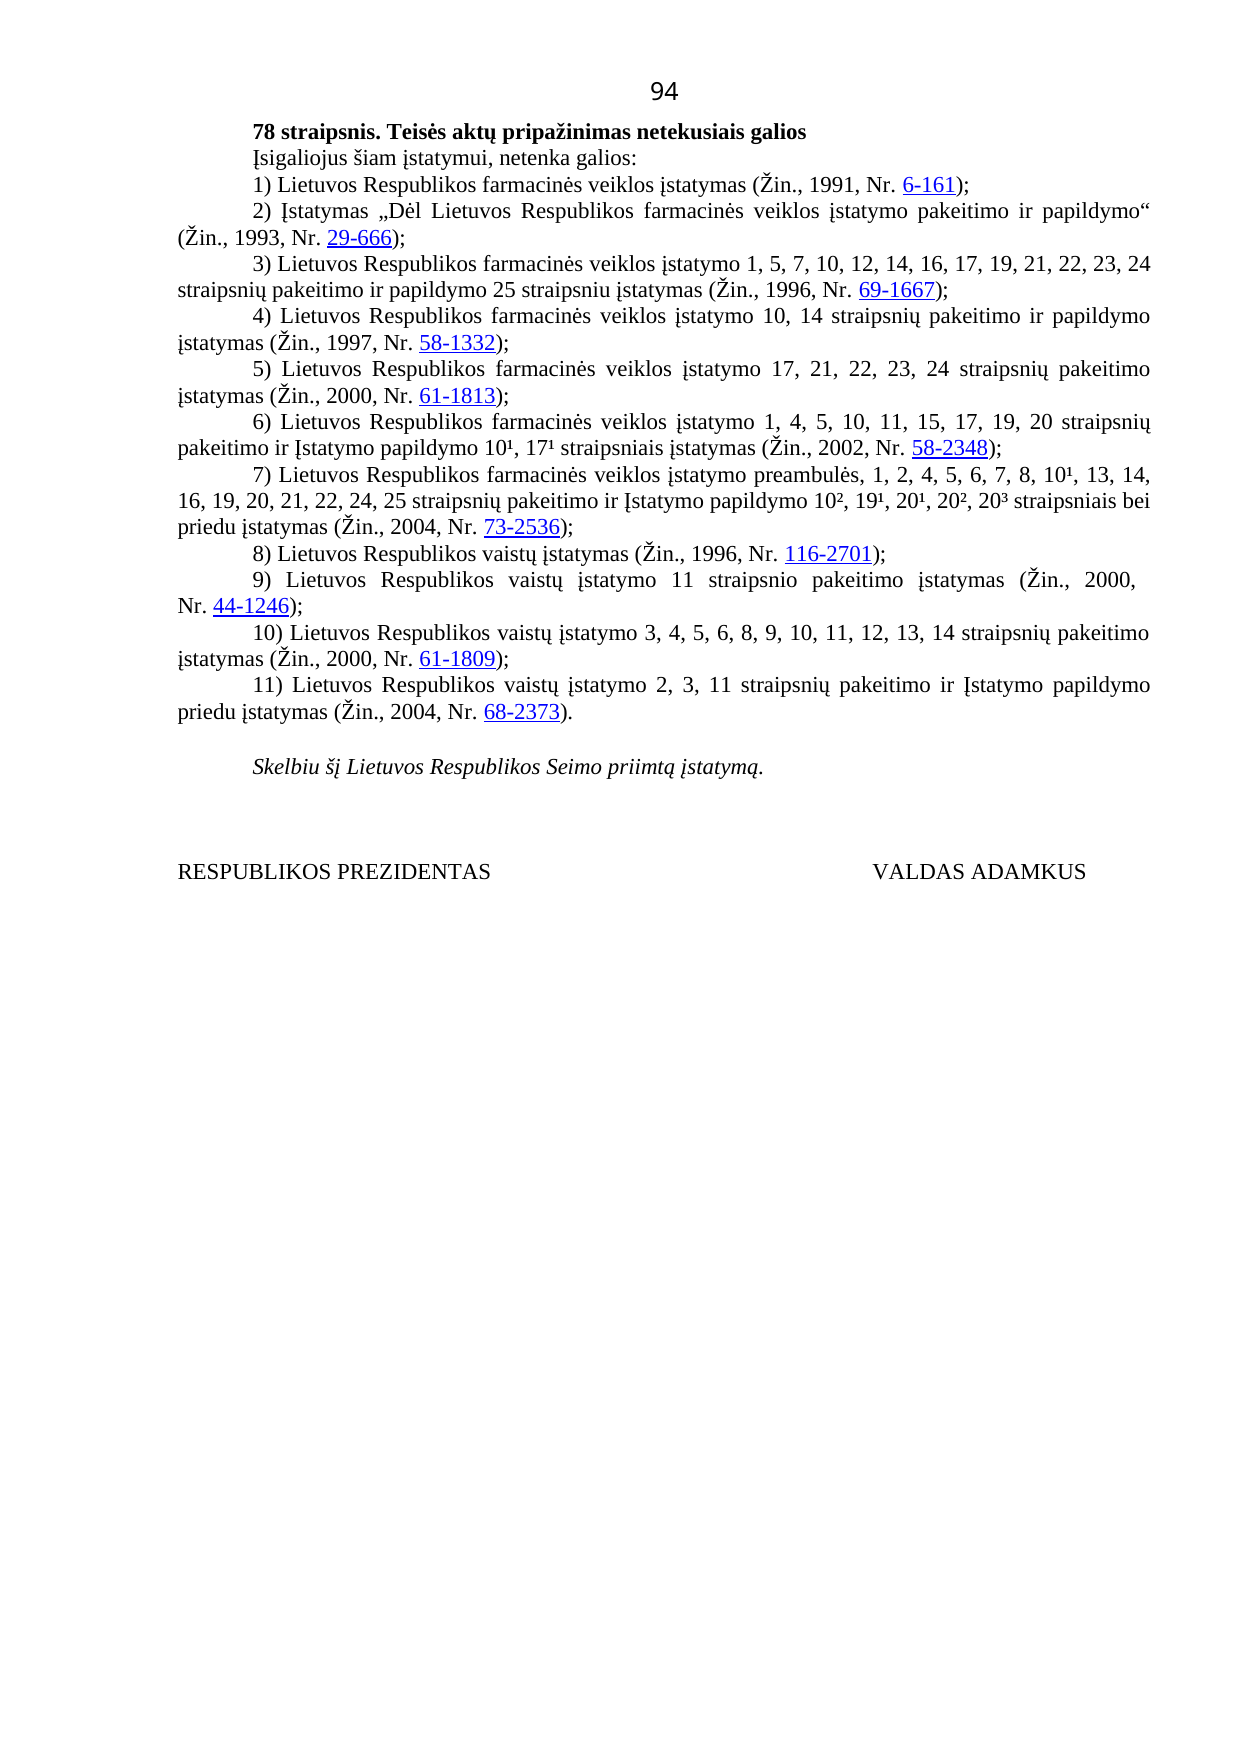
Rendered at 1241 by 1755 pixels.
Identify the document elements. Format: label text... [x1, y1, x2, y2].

text 9) Lietuvos Respublikos vaistų įstatymo 11 straipsnio pakeitimo įstatymas (Žin., 2000, Nr. 44-1246); [177, 566, 1152, 619]
text 4) Lietuvos Respublikos farmacinės veiklos įstatymo 10, 14 straipsnių pakeitimo ir papildymo įstatymas (Žin., 1997, Nr. 58-1332); [177, 303, 1152, 355]
text 10) Lietuvos Respublikos vaistų įstatymo 3, 4, 5, 6, 8, 9, 10, 11, 12, 13, 14 straipsnių pakeitimo įstatymas (Žin., 2000, Nr. 61-1809); [177, 619, 1152, 672]
text 2) Įstatymas „Dėl Lietuvos Respublikos farmacinės veiklos įstatymo pakeitimo ir papildymo“ (Žin., 1993, Nr. 29-666); [177, 197, 1152, 250]
text 1) Lietuvos Respublikos farmacinės veiklos įstatymas (Žin., 1991, Nr. 6-161); [177, 171, 1152, 197]
text RESPUBLIKOS PREZIDENTAS VALDAS ADAMKUS [177, 858, 1152, 885]
text Skelbiu šį Lietuvos Respublikos Seimo priimtą įstatymą. [177, 753, 1152, 779]
text 3) Lietuvos Respublikos farmacinės veiklos įstatymo 1, 5, 7, 10, 12, 14, 16, 17, 19, 21, 22, 23, 24 straipsnių pakeitimo ir papildymo 25 straipsniu įstatymas (Žin., 1996, Nr. 69-1667); [177, 250, 1152, 303]
text 5) Lietuvos Respublikos farmacinės veiklos įstatymo 17, 21, 22, 23, 24 straipsnių pakeitimo įstatymas (Žin., 2000, Nr. 61-1813); [177, 355, 1152, 408]
text 7) Lietuvos Respublikos farmacinės veiklos įstatymo preambulės, 1, 2, 4, 5, 6, 7, 8, 10¹, 13, 14, 16, 19, 20, 21, 22, 24, 25 straipsnių pakeitimo ir Įstatymo papildymo 10², 19¹, 20¹, 20², 20³ straipsniais bei priedu įstatymas (Žin., 2004, Nr. 73-2536); [177, 461, 1152, 540]
text Įsigaliojus šiam įstatymui, netenka galios: [177, 144, 1152, 171]
text 11) Lietuvos Respublikos vaistų įstatymo 2, 3, 11 straipsnių pakeitimo ir Įstatymo papildymo priedu įstatymas (Žin., 2004, Nr. 68-2373). [177, 672, 1152, 724]
text 78 straipsnis. Teisės aktų pripažinimas netekusiais galios [177, 118, 1152, 144]
text 6) Lietuvos Respublikos farmacinės veiklos įstatymo 1, 4, 5, 10, 11, 15, 17, 19, 20 straipsnių pakeitimo ir Įstatymo papildymo 10¹, 17¹ straipsniais įstatymas (Žin., 2002, Nr. 58-2348); [177, 408, 1152, 461]
text 8) Lietuvos Respublikos vaistų įstatymas (Žin., 1996, Nr. 116-2701); [177, 540, 1152, 566]
